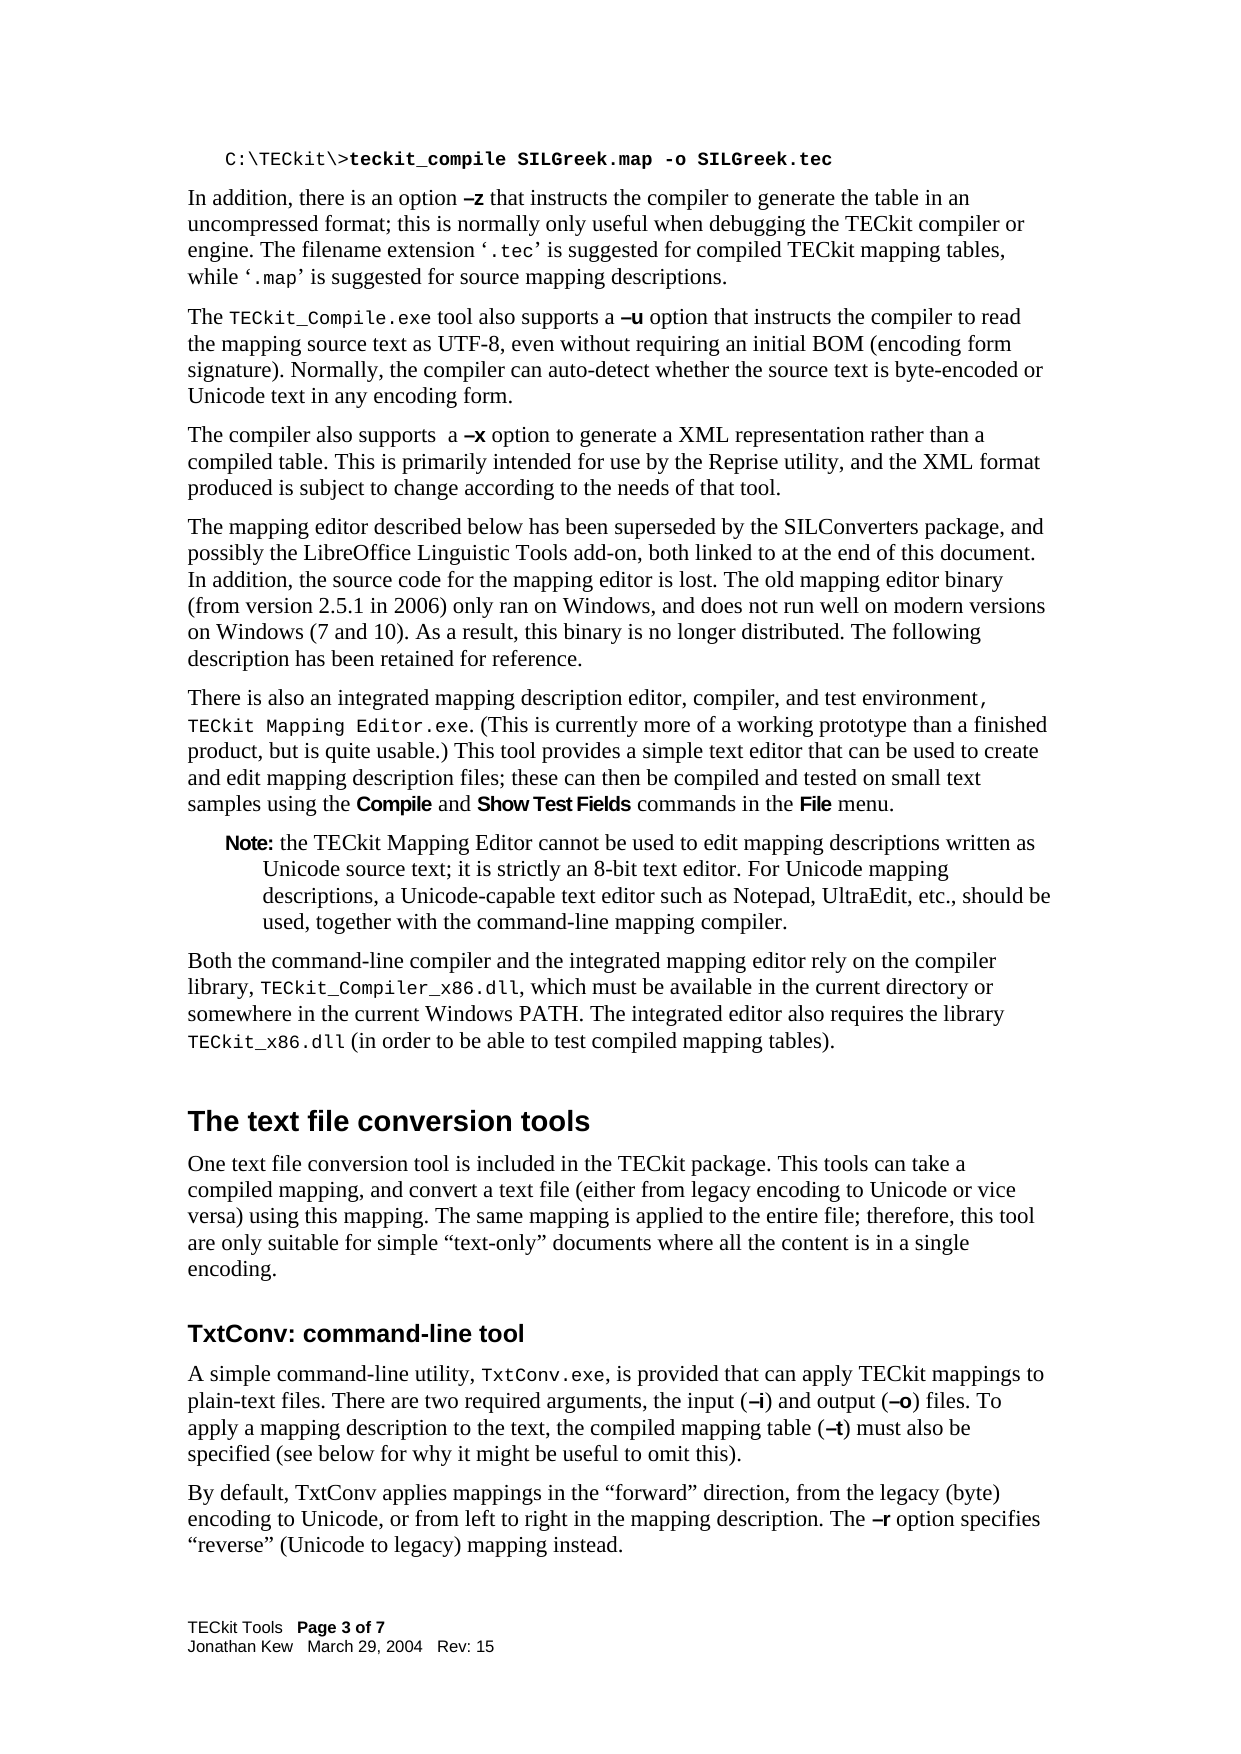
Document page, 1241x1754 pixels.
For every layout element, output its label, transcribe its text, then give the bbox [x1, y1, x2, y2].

text The compiler also supports a –x option to generate a XML representation rather than a compiled table. This is primarily intended for use by the Reprise utility, and the XML format produced is subject to change according to the needs of that tool. [187, 421, 1053, 501]
text The TECkit_Compile.exe tool also supports a –u option that instructs the compiler to read the mapping source text as UTF-8, even without requiring an initial BOM (encoding form signature). Normally, the compiler can auto-detect whether the source text is byte-encoded or Unicode text in any encoding form. [187, 303, 1053, 409]
subtitle TxtConv: command-line tool [187, 1319, 1053, 1348]
text The mapping editor described below has been superseded by the SILConverters package, and possibly the LibreOffice Linguistic Tools add-on, both linked to at the end of this document. In addition, the source code for the mapping editor is lost. The old mapping editor binary (from version 2.5.1 in 2006) only ran on Windows, and does not run well on modern versions on Windows (7 and 10). As a result, this binary is no longer distributed. The following description has been retained for reference. [187, 513, 1053, 671]
text Both the command-line compiler and the integrated mapping editor rely on the compiler library, TECkit_Compiler_x86.dll, which must be available in the current directory or somewhere in the current Windows PATH. The integrated editor also requires the library TECkit_x86.dll (in order to be able to test compiled mapping tables). [187, 947, 1053, 1054]
text A simple command-line utility, TxtConv.exe, is provided that can apply TECkit mappings to plain-text files. There are two required arguments, the input (–i) and output (–o) files. To apply a mapping description to the text, the compiled mapping table (–t) must also be specified (see below for why it might be useful to omit this). [187, 1360, 1053, 1466]
text By default, TxtConv applies mappings in the “forward” direction, from the legacy (byte) encoding to Unicode, or from left to right in the mapping description. The –r option specifies “reverse” (Unicode to legacy) mapping instead. [187, 1479, 1053, 1558]
text One text file conversion tool is included in the TECkit package. This tools can take a compiled mapping, and convert a text file (either from legacy encoding to Unicode or vice versa) using this mapping. The same mapping is applied to the entire file; therefore, this tool are only suitable for simple “text-only” documents where all the content is in a single encoding. [187, 1150, 1053, 1282]
text In addition, there is an option –z that instructs the compiler to generate the table in an uncompressed format; this is normally only useful when debugging the TECkit compiler or engine. The filename extension ‘.tec’ is suggested for compiled TECkit mapping tables, while ‘.map’ is suggested for source mapping descriptions. [187, 184, 1053, 290]
text Note: the TECkit Mapping Editor cannot be used to edit mapping descriptions written as Unicode source text; it is strictly an 8-bit text editor. For Unicode mapping descriptions, a Unicode-capable text editor such as Notepad, UltraEdit, etc., should be used, together with the command-line mapping compiler. [225, 829, 1053, 934]
subtitle The text file conversion tools [187, 1104, 1053, 1137]
text C:\TECkit\>teckit_compile SILGreek.map -o SILGreek.tec [225, 150, 1053, 171]
text There is also an integrated mapping description editor, compiler, and test environment, TECkit Mapping Editor.exe. (This is currently more of a working prototype than a finished product, but is quite usable.) This tool provides a simple text editor that can be used to create and edit mapping description files; these can then be compiled and tested on small text samples using the Compile and Show Test Fields commands in the File menu. [187, 684, 1053, 817]
